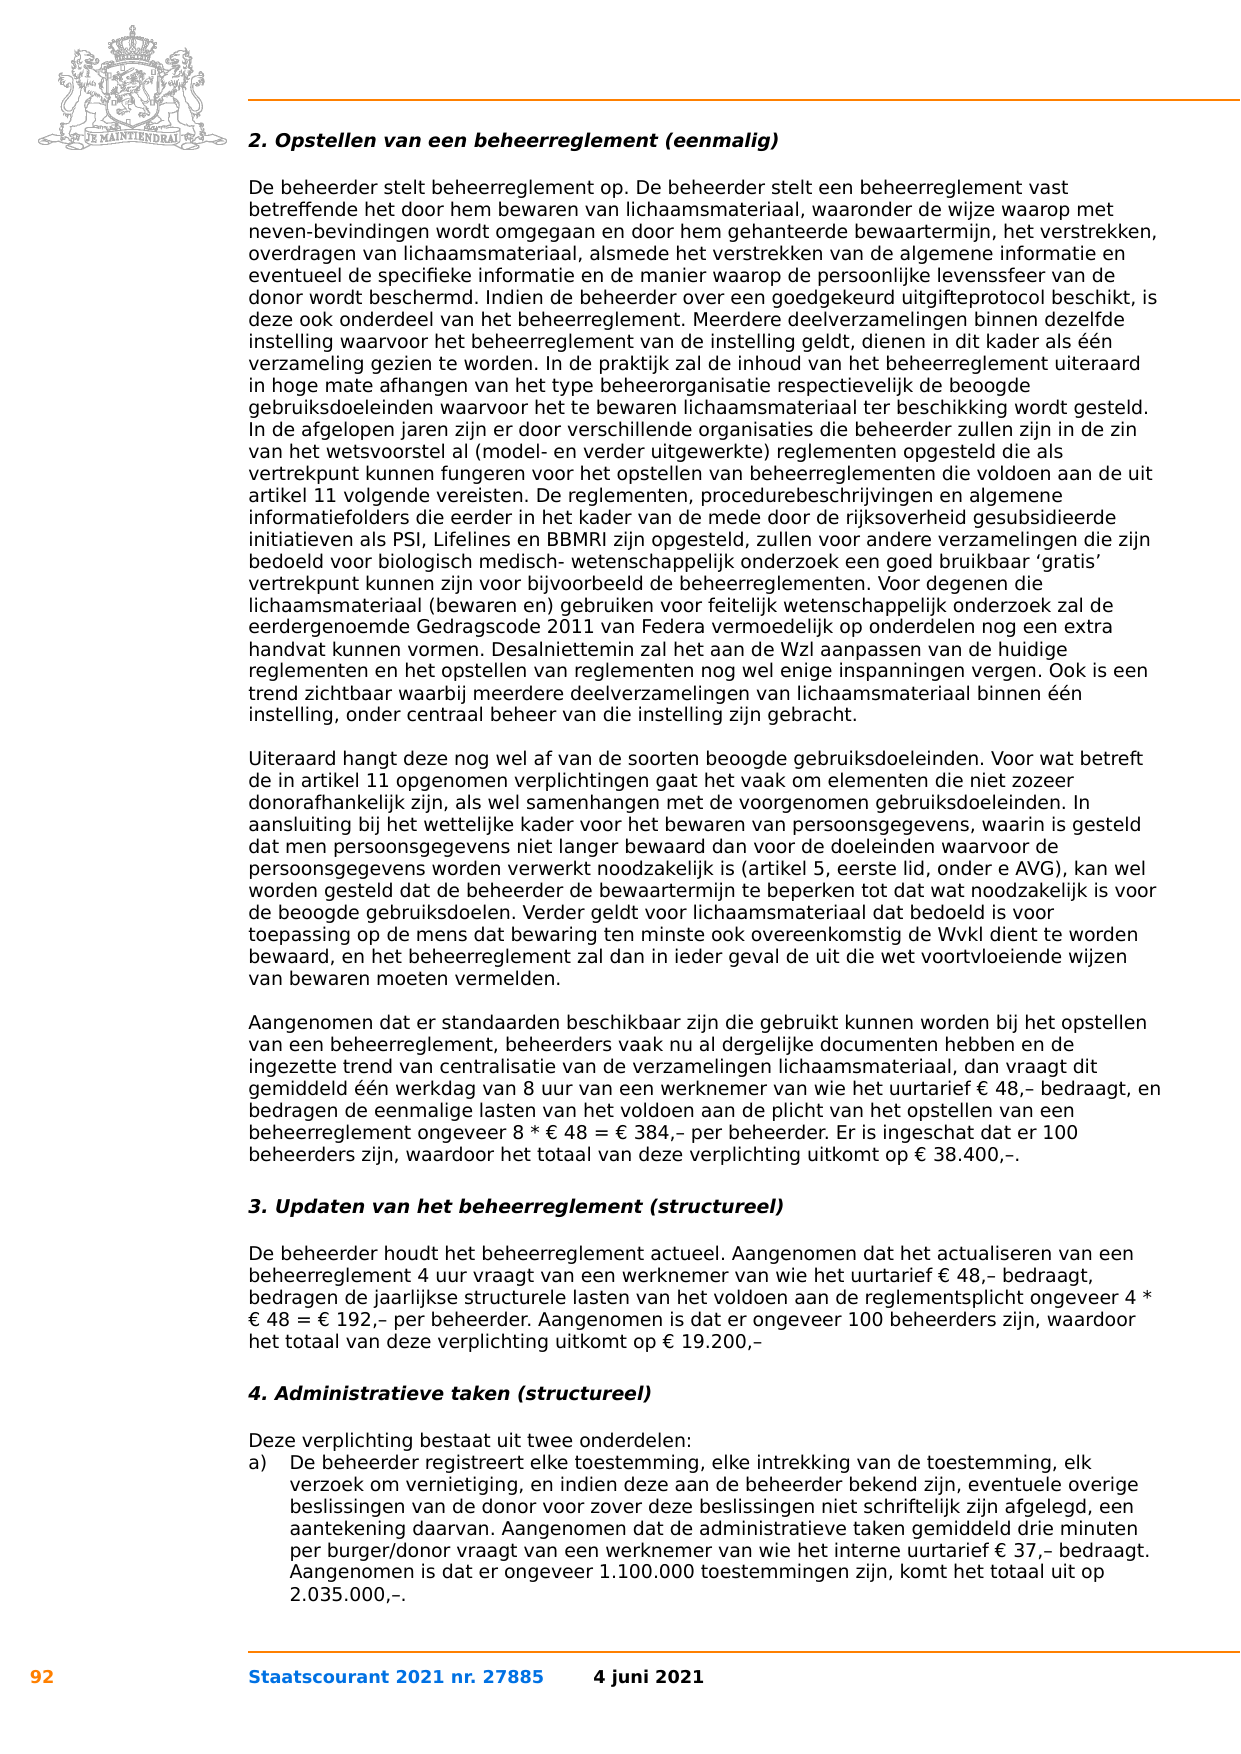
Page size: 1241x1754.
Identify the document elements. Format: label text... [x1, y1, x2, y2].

text Deze verplichting bestaat uit twee onderdelen: [248, 1429, 1163, 1452]
text De beheerder houdt het beheerreglement actueel. Aangenomen dat het actualiseren van een beheerreglement 4 uur vraagt van een werknemer van wie het uurtarief € 48,– bedraagt, bedragen de jaarlijkse structurele lasten van het voldoen aan de reglementsplicht ongeveer 4 * € 48 = € 192,– per beheerder. Aangenomen is dat er ongeveer 100 beheerders zijn, waardoor het totaal van deze verplichting uitkomt op € 19.200,– [248, 1243, 1163, 1353]
picture [38, 25, 227, 150]
subtitle 3. Updaten van het beheerreglement (structureel) [248, 1196, 1163, 1218]
text a) De beheerder registreert elke toestemming, elke intrekking van de toestemming, elk verzoek om vernietiging, en indien deze aan de beheerder bekend zijn, eventuele overige beslissingen van de donor voor zover deze beslissingen niet schriftelijk zijn afgelegd, een aantekening daarvan. Aangenomen dat de administratieve taken gemiddeld drie minuten per burger/donor vraagt van een werknemer van wie het interne uurtarief € 37,– bedraagt. Aangenomen is dat er ongeveer 1.100.000 toestemmingen zijn, komt het totaal uit op 2.035.000,–. [248, 1452, 1163, 1605]
text Uiteraard hangt deze nog wel af van de soorten beoogde gebruiksdoeleinden. Voor wat betreft de in artikel 11 opgenomen verplichtingen gaat het vaak om elementen die niet zozeer donorafhankelijk zijn, als wel samenhangen met de voorgenomen gebruiksdoeleinden. In aansluiting bij het wettelijke kader voor het bewaren van persoonsgegevens, waarin is gesteld dat men persoonsgegevens niet langer bewaard dan voor de doeleinden waarvoor de persoonsgegevens worden verwerkt noodzakelijk is (artikel 5, eerste lid, onder e AVG), kan wel worden gesteld dat de beheerder de bewaartermijn te beperken tot dat wat noodzakelijk is voor de beoogde gebruiksdoelen. Verder geldt voor lichaamsmateriaal dat bedoeld is voor toepassing op de mens dat bewaring ten minste ook overeenkomstig de Wvkl dient te worden bewaard, en het beheerreglement zal dan in ieder geval de uit die wet voortvloeiende wijzen van bewaren moeten vermelden. [248, 748, 1163, 990]
subtitle 4. Administratieve taken (structureel) [248, 1383, 1163, 1404]
text De beheerder stelt beheerreglement op. De beheerder stelt een beheerreglement vast betreffende het door hem bewaren van lichaamsmateriaal, waaronder de wijze waarop met neven-bevindingen wordt omgegaan en door hem gehanteerde bewaartermijn, het verstrekken, overdragen van lichaamsmateriaal, alsmede het verstrekken van de algemene informatie en eventueel de specifieke informatie en de manier waarop de persoonlijke levenssfeer van de donor wordt beschermd. Indien de beheerder over een goedgekeurd uitgifteprotocol beschikt, is deze ook onderdeel van het beheerreglement. Meerdere deelverzamelingen binnen dezelfde instelling waarvoor het beheerreglement van de instelling geldt, dienen in dit kader als één verzameling gezien te worden. In de praktijk zal de inhoud van het beheerreglement uiteraard in hoge mate afhangen van het type beheerorganisatie respectievelijk de beoogde gebruiksdoeleinden waarvoor het te bewaren lichaamsmateriaal ter beschikking wordt gesteld. [248, 177, 1163, 419]
subtitle 2. Opstellen van een beheerreglement (eenmalig) [248, 130, 1163, 152]
text Aangenomen dat er standaarden beschikbaar zijn die gebruikt kunnen worden bij het opstellen van een beheerreglement, beheerders vaak nu al dergelijke documenten hebben en de ingezette trend van centralisatie van de verzamelingen lichaamsmateriaal, dan vraagt dit gemiddeld één werkdag van 8 uur van een werknemer van wie het uurtarief € 48,– bedraagt, en bedragen de eenmalige lasten van het voldoen aan de plicht van het opstellen van een beheerreglement ongeveer 8 * € 48 = € 384,– per beheerder. Er is ingeschat dat er 100 beheerders zijn, waardoor het totaal van deze verplichting uitkomt op € 38.400,–. [248, 1012, 1163, 1166]
text In de afgelopen jaren zijn er door verschillende organisaties die beheerder zullen zijn in de zin van het wetsvoorstel al (model- en verder uitgewerkte) reglementen opgesteld die als vertrekpunt kunnen fungeren voor het opstellen van beheerreglementen die voldoen aan de uit artikel 11 volgende vereisten. De reglementen, procedurebeschrijvingen en algemene informatiefolders die eerder in het kader van de mede door de rijksoverheid gesubsidieerde initiatieven als PSI, Lifelines en BBMRI zijn opgesteld, zullen voor andere verzamelingen die zijn bedoeld voor biologisch medisch- wetenschappelijk onderzoek een goed bruikbaar ‘gratis’ vertrekpunt kunnen zijn voor bijvoorbeeld de beheerreglementen. Voor degenen die lichaamsmateriaal (bewaren en) gebruiken voor feitelijk wetenschappelijk onderzoek zal de eerdergenoemde Gedragscode 2011 van Federa vermoedelijk op onderdelen nog een extra handvat kunnen vormen. Desalniettemin zal het aan de Wzl aanpassen van de huidige reglementen en het opstellen van reglementen nog wel enige inspanningen vergen. Ook is een trend zichtbaar waarbij meerdere deelverzamelingen van lichaamsmateriaal binnen één instelling, onder centraal beheer van die instelling zijn gebracht. [248, 419, 1163, 726]
